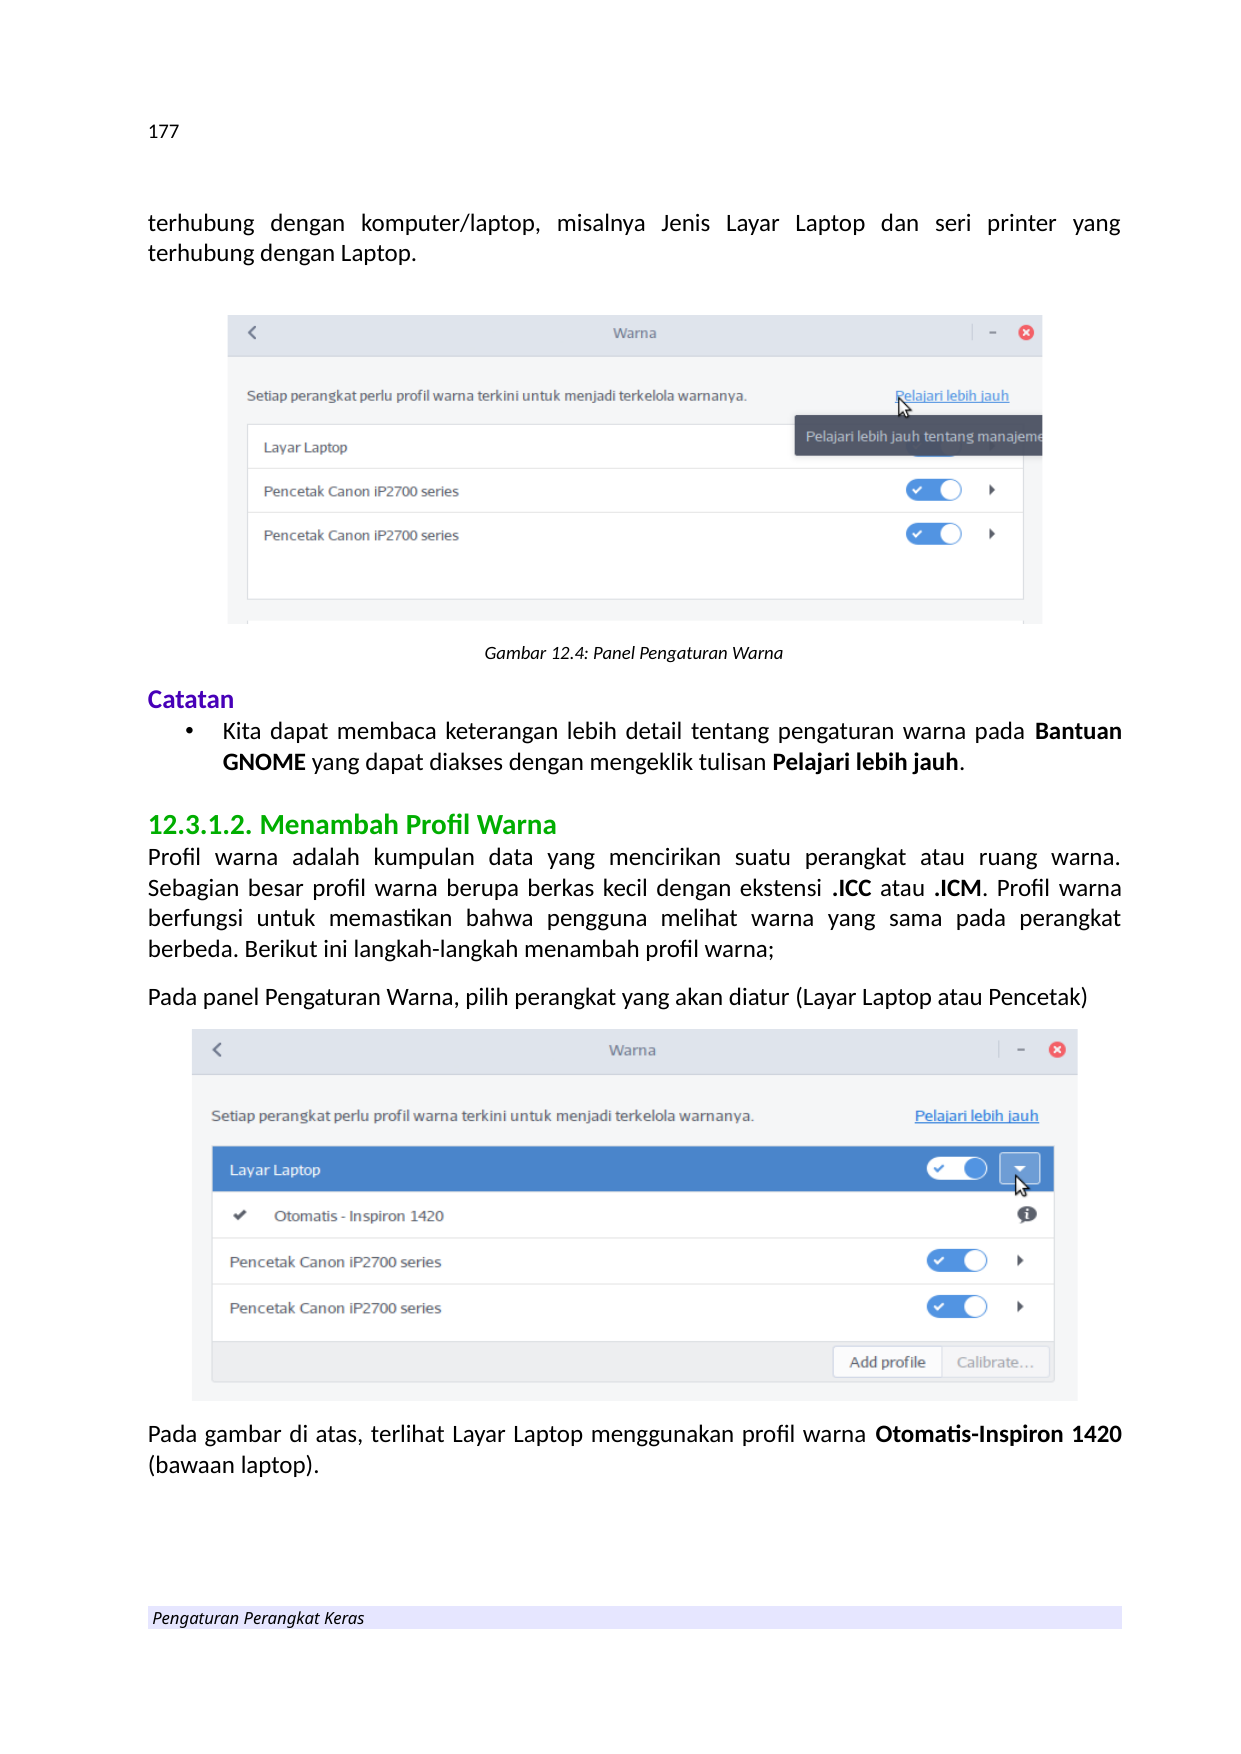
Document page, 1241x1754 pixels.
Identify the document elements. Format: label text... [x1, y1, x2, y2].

subtitle Menambah Profil Warna [148, 806, 1122, 841]
text terhubung dengan komputer/laptop, misalnya Jenis Layar Laptop dan seri printer yang terhubung dengan Laptop. [148, 207, 1122, 268]
subtitle Catatan [148, 303, 1122, 715]
picture [191, 1029, 1078, 1401]
text Pada gambar di atas, terlihat Layar Laptop menggunakan profil warna Otomatis-Inspiron 1420 (bawaan laptop). [148, 1401, 1122, 1479]
text Profil warna adalah kumpulan data yang mencirikan suatu perangkat atau ruang warna. Sebagian besar profil warna berupa berkas kecil dengan ekstensi .ICC atau .ICM. Profil warna berfungsi untuk memastikan bahwa pengguna melihat warna yang sama pada perangkat berbeda. Berikut ini langkah-langkah menambah profil warna; [148, 841, 1122, 963]
picture [227, 315, 1043, 624]
list Kita dapat membaca keterangan lebih detail tentang pengaturan warna pada Bantuan GNOME yang dapat diakses dengan mengeklik tulisan Pelajari lebih jauh. [185, 715, 1122, 776]
text Pada panel Pengaturan Warna, pilih perangkat yang akan diatur (Layar Laptop atau Pencetak) [148, 981, 1122, 1012]
text Gambar 12.4: Panel Pengaturan Warna [192, 624, 1078, 664]
